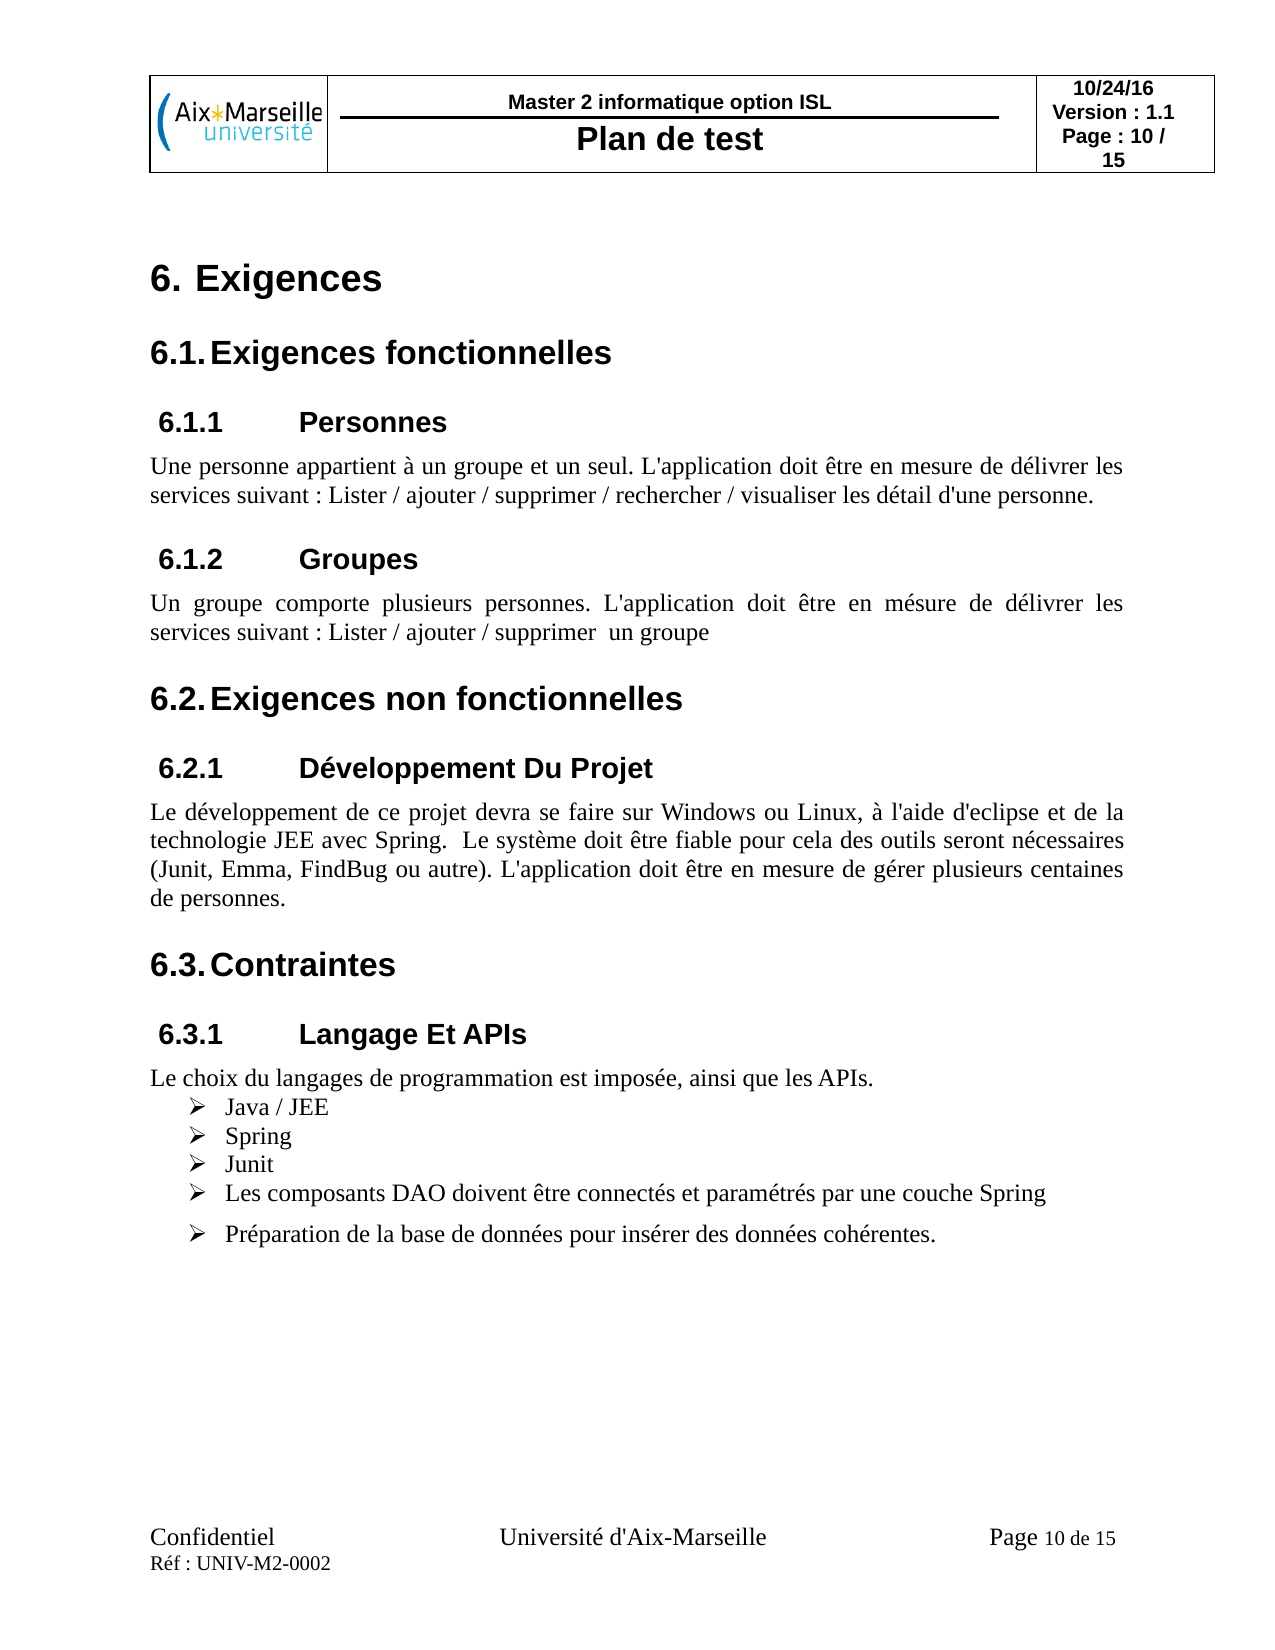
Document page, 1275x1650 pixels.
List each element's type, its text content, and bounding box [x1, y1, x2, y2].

list Junit [187, 1149, 1125, 1178]
subtitle Exigences non fonctionnelles [150, 679, 1125, 717]
subtitle Exigences [150, 256, 1125, 300]
list Spring [187, 1121, 1125, 1149]
list Les composants DAO doivent être connectés et paramétrés par une couche Spring [187, 1178, 1125, 1207]
text Un groupe comporte plusieurs personnes. L'application doit être en mésure de délivrer les services suivant : Lister / ajouter / supprimer un groupe [150, 588, 1125, 646]
subtitle Contraintes [150, 945, 1125, 984]
subtitle Langage et APIs [150, 1017, 1125, 1051]
subtitle Développement du projet [150, 751, 1125, 784]
subtitle Personnes [150, 405, 1125, 439]
picture [157, 93, 322, 151]
subtitle Groupes [150, 542, 1125, 576]
text Une personne appartient à un groupe et un seul. L'application doit être en mesure de délivrer les services suivant : Lister / ajouter / supprimer / rechercher / visualiser les détail d'une personne. [150, 451, 1125, 509]
text Le choix du langages de programmation est imposée, ainsi que les APIs. [150, 1063, 1125, 1092]
list Java / JEE [187, 1092, 1125, 1121]
subtitle Exigences fonctionnelles [150, 333, 1125, 372]
list Préparation de la base de données pour insérer des données cohérentes. [187, 1219, 1125, 1248]
text Le développement de ce projet devra se faire sur Windows ou Linux, à l'aide d'eclipse et de la technologie JEE avec Spring. Le système doit être fiable pour cela des outils seront nécessaires (Junit, Emma, FindBug ou autre). L'application doit être en mesure de gérer plusieurs centaines de personnes. [150, 797, 1125, 912]
